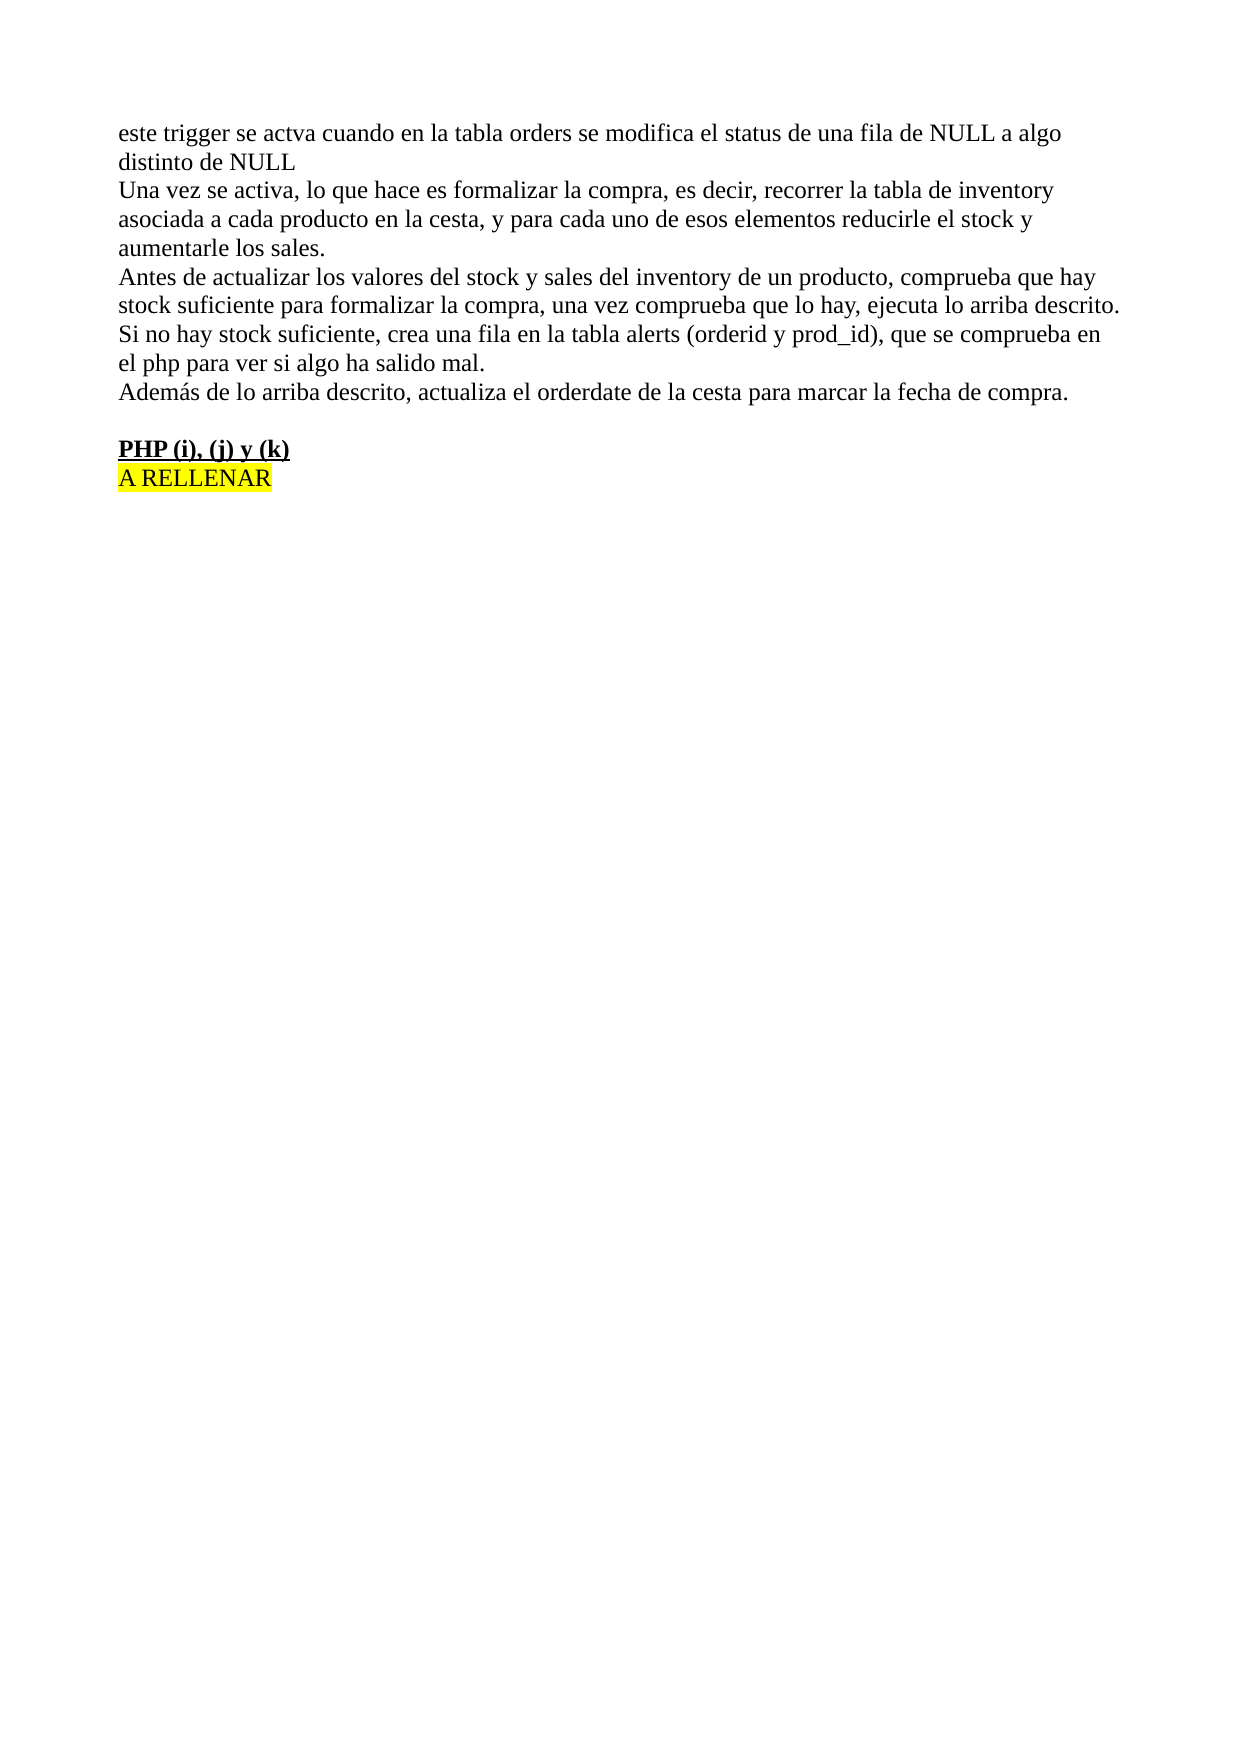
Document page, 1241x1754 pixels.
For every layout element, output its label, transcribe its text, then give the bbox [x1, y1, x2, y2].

text Si no hay stock suficiente, crea una fila en la tabla alerts (orderid y prod_id), que se comprueba en el php para ver si algo ha salido mal. [118, 319, 1122, 377]
text este trigger se actva cuando en la tabla orders se modifica el status de una fila de NULL a algo distinto de NULL [118, 118, 1122, 176]
text Una vez se activa, lo que hace es formalizar la compra, es decir, recorrer la tabla de inventory asociada a cada producto en la cesta, y para cada uno de esos elementos reducirle el stock y aumentarle los sales. [118, 176, 1122, 262]
text A RELLENAR [118, 463, 1122, 492]
text Además de lo arriba descrito, actualiza el orderdate de la cesta para marcar la fecha de compra. [118, 377, 1122, 406]
text PHP (i), (j) y (k) [118, 434, 1122, 463]
text Antes de actualizar los valores del stock y sales del inventory de un producto, comprueba que hay stock suficiente para formalizar la compra, una vez comprueba que lo hay, ejecuta lo arriba descrito. [118, 262, 1122, 319]
